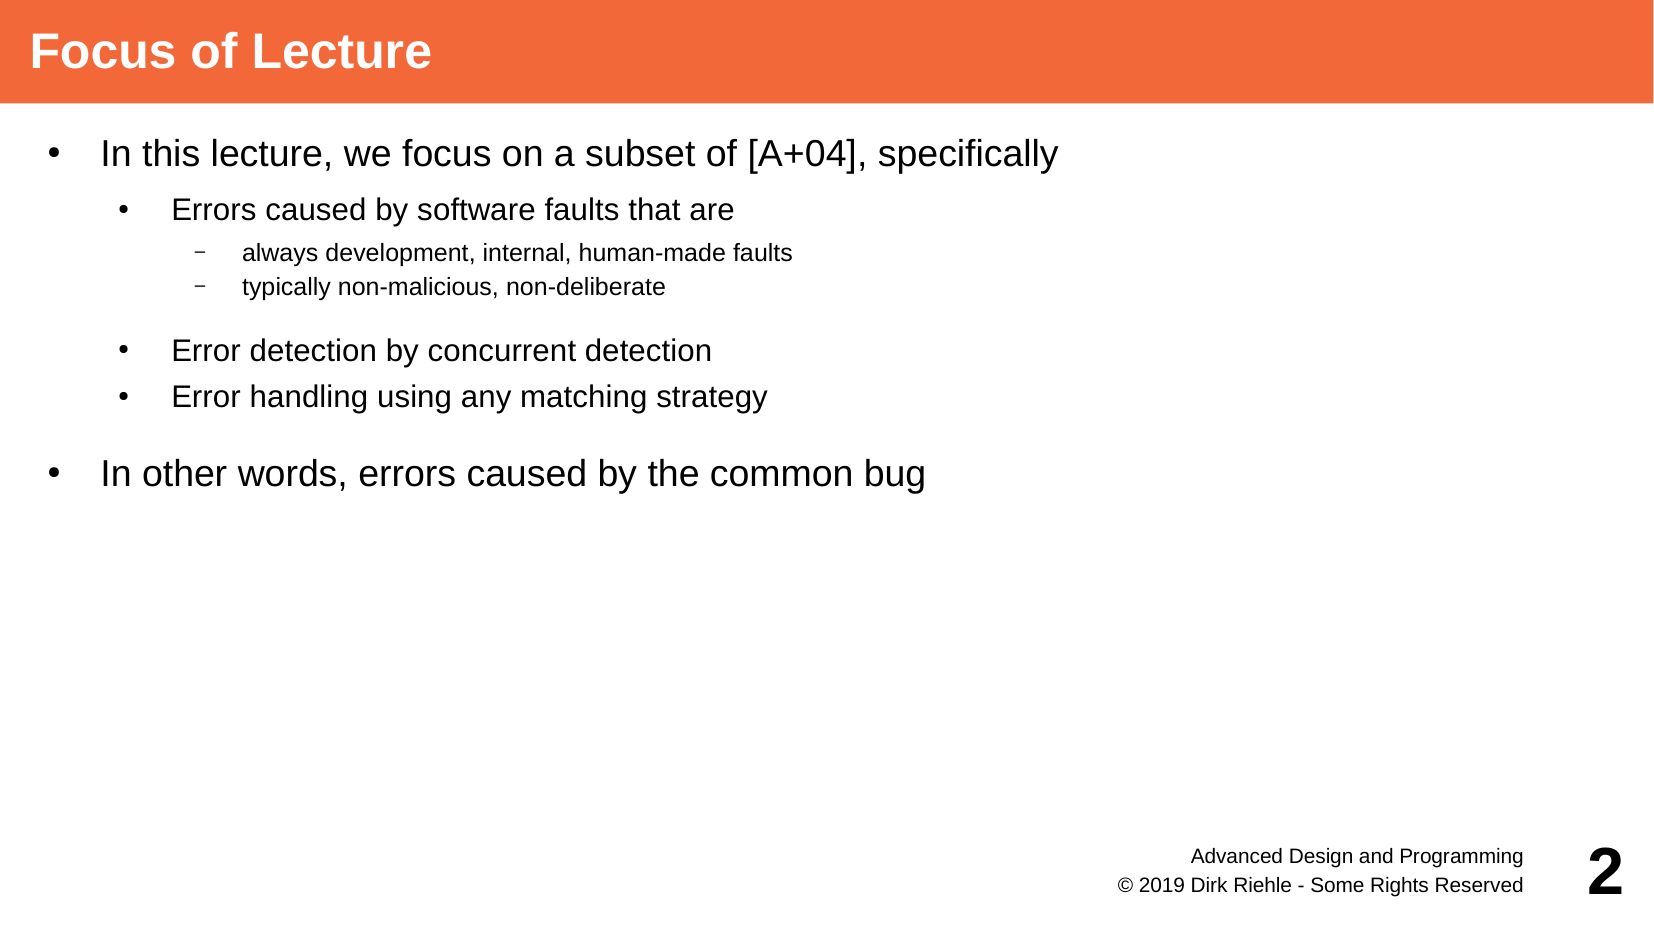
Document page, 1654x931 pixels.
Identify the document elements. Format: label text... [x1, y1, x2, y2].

title Focus of Lecture [0, 0, 1654, 104]
list In this lecture, we focus on a subset of [A+04], specifically Errors caused by software faults that are always development, internal, human-made faults typically non-malicious, non-deliberate Error detection by concurrent detection Error handling using any matching strategy In other words, errors caused by the common bug [29, 132, 1625, 813]
